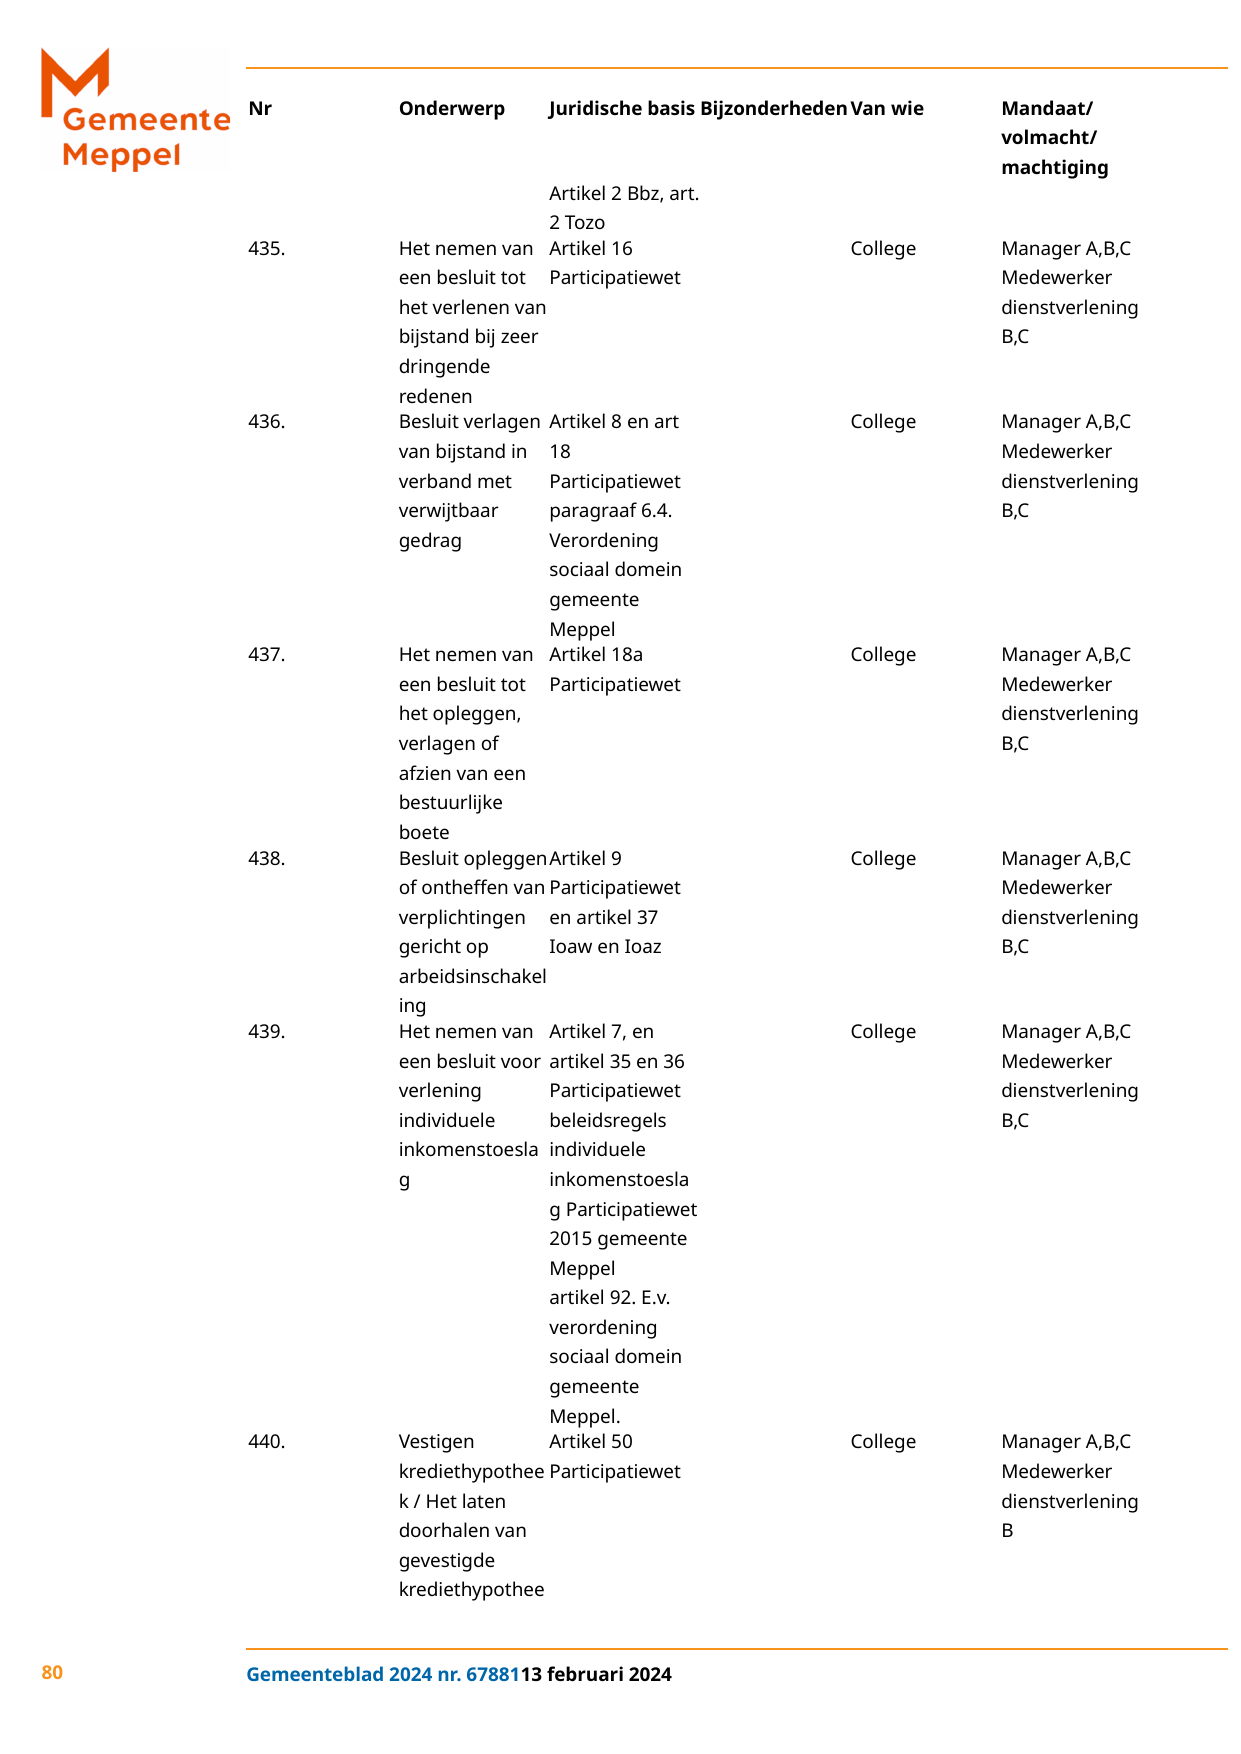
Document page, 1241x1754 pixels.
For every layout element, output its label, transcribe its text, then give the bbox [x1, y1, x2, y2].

table_cell [399, 180, 549, 235]
table_cell Artikel 50 Participatiewet [549, 1429, 700, 1602]
table_cell Artikel 8 en art 18 Participatiewet paragraaf 6.4. Verordening sociaal domein gemeente Meppel [549, 409, 700, 641]
table_cell College [850, 1018, 1001, 1429]
table_cell Het nemen van een besluit tot het opleggen, verlagen of afzien van een bestuurlijke boete [399, 641, 549, 845]
table_cell Het nemen van een besluit tot het verlenen van bijstand bij zeer dringende redenen [399, 235, 549, 409]
table_cell Besluit opleggen of ontheffen van verplichtingen gericht op arbeidsinschakeling [399, 845, 549, 1018]
table_cell College [850, 1429, 1001, 1602]
table_header Van wie [850, 95, 1001, 180]
table_cell Manager A,B,C Medewerker dienstverlening B,C [1001, 235, 1152, 409]
table_cell College [850, 845, 1001, 1018]
table_header Juridische basis [549, 95, 700, 180]
table_cell Artikel 9 Participatiewet en artikel 37 Ioaw en Ioaz [549, 845, 700, 1018]
table_cell Artikel 18a Participatiewet [549, 641, 700, 845]
table_header Mandaat/volmacht/machtiging [1001, 95, 1152, 180]
table_cell [248, 1429, 398, 1602]
table_cell Artikel 2 Bbz, art. 2 Tozo [549, 180, 700, 235]
table_cell College [850, 409, 1001, 641]
table_cell [850, 180, 1001, 235]
table_cell [700, 845, 850, 1018]
table_cell [248, 1018, 398, 1429]
table_cell [700, 409, 850, 641]
table_cell [700, 180, 850, 235]
table_cell [248, 641, 398, 845]
table_cell College [850, 235, 1001, 409]
table_cell [700, 641, 850, 845]
table_header Nr [248, 95, 398, 180]
table_cell [248, 180, 398, 235]
table_cell [248, 235, 398, 409]
table_cell [248, 845, 398, 1018]
table_cell Besluit verlagen van bijstand in verband met verwijtbaar gedrag [399, 409, 549, 641]
table_cell Artikel 16 Participatiewet [549, 235, 700, 409]
table_cell Manager A,B,C Medewerker dienstverlening B,C [1001, 845, 1152, 1018]
picture [41, 47, 231, 172]
table_cell Manager A,B,C Medewerker dienstverlening B,C [1001, 1018, 1152, 1429]
table_cell Vestigen krediethypotheek / Het laten doorhalen van gevestigde krediethypothee [399, 1429, 549, 1602]
table_cell [700, 1429, 850, 1602]
table_cell Manager A,B,C Medewerker dienstverlening B [1001, 1429, 1152, 1602]
table_cell [700, 1018, 850, 1429]
table_header Onderwerp [399, 95, 549, 180]
table_cell [1001, 180, 1152, 235]
table_cell [700, 235, 850, 409]
table_header Bijzonderheden [700, 95, 850, 180]
table_cell Artikel 7, en artikel 35 en 36 Participatiewet beleidsregels individuele inkomenstoeslag Participatiewet 2015 gemeente Meppel artikel 92. E.v. verordening sociaal domein gemeente Meppel. [549, 1018, 700, 1429]
table_cell College [850, 641, 1001, 845]
table_cell [248, 409, 398, 641]
table_cell Manager A,B,C Medewerker dienstverlening B,C [1001, 409, 1152, 641]
table_cell Het nemen van een besluit voor verlening individuele inkomenstoeslag [399, 1018, 549, 1429]
table_cell Manager A,B,C Medewerker dienstverlening B,C [1001, 641, 1152, 845]
